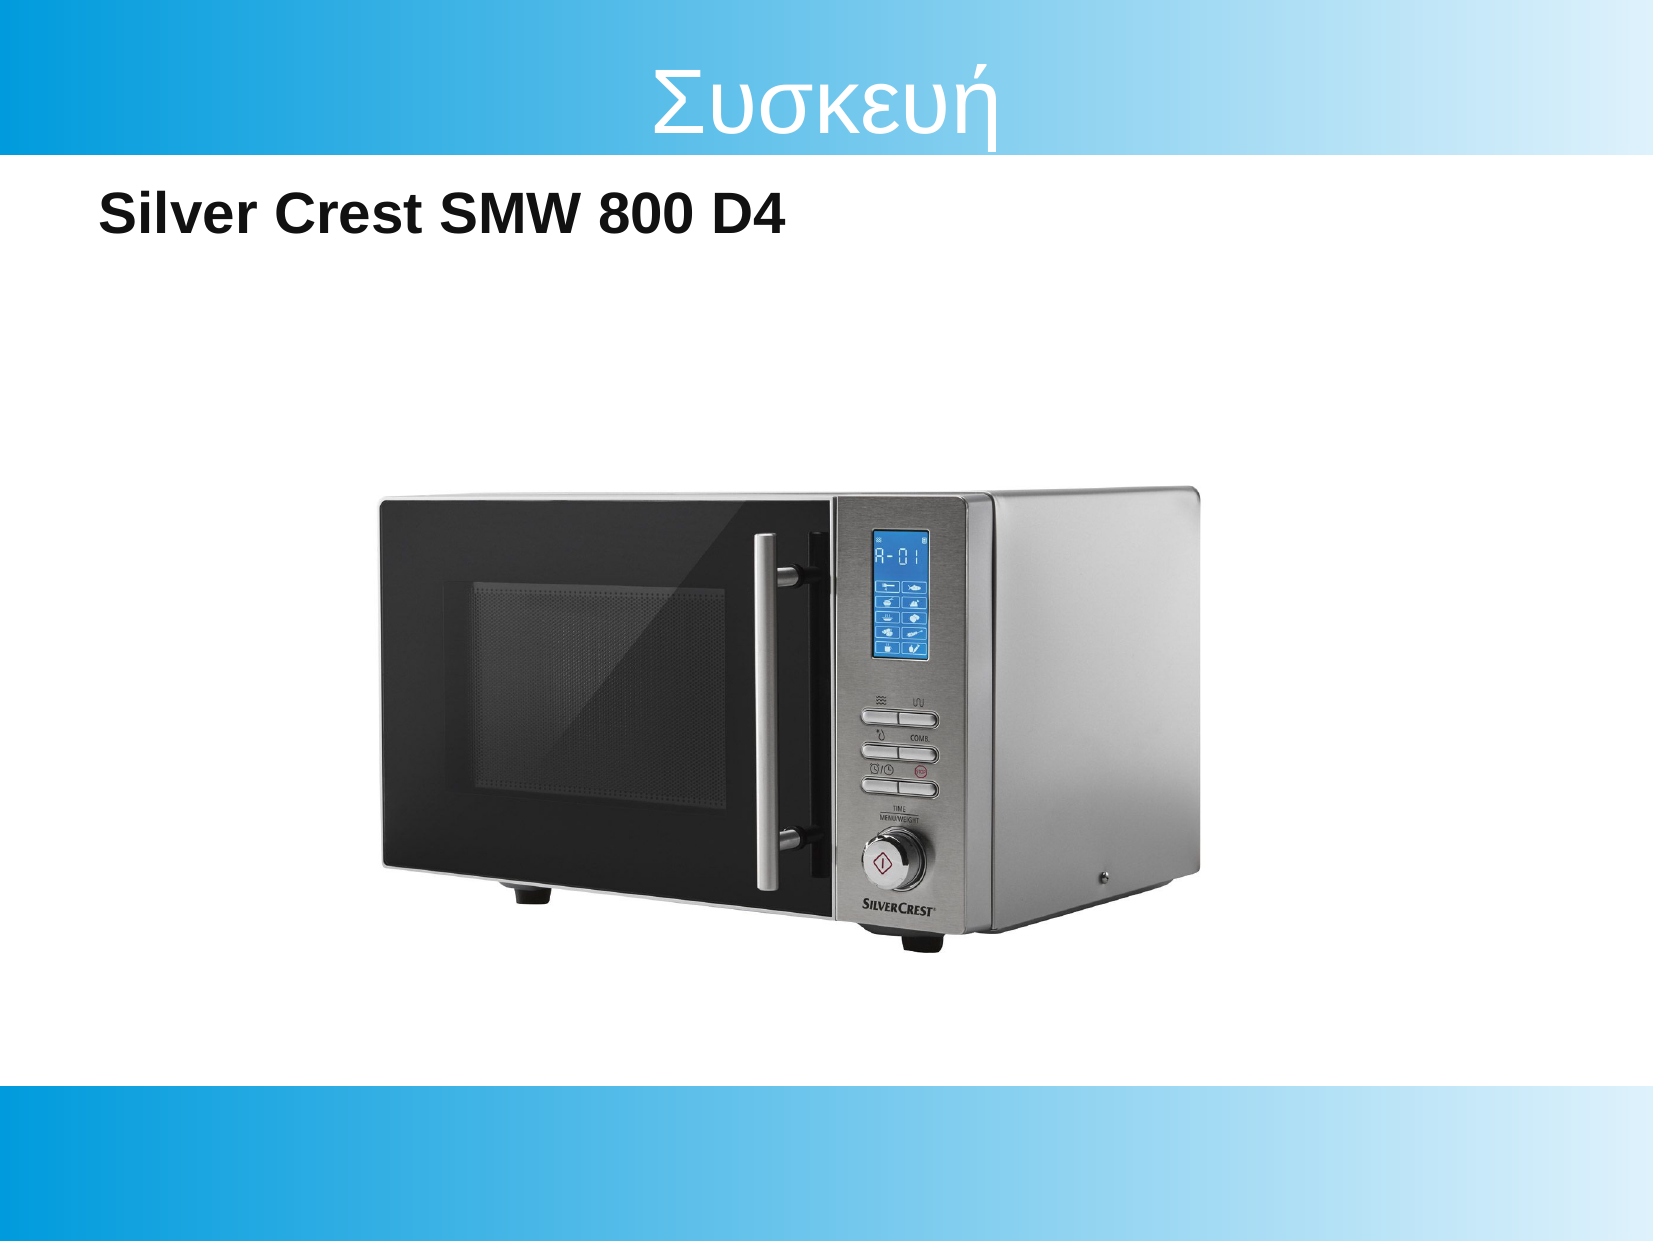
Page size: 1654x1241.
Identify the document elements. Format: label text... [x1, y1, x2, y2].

list Silver Crest SMW 800 D4 [82, 180, 1571, 901]
picture [345, 386, 1231, 1051]
title Συσκευή [82, 49, 1571, 155]
